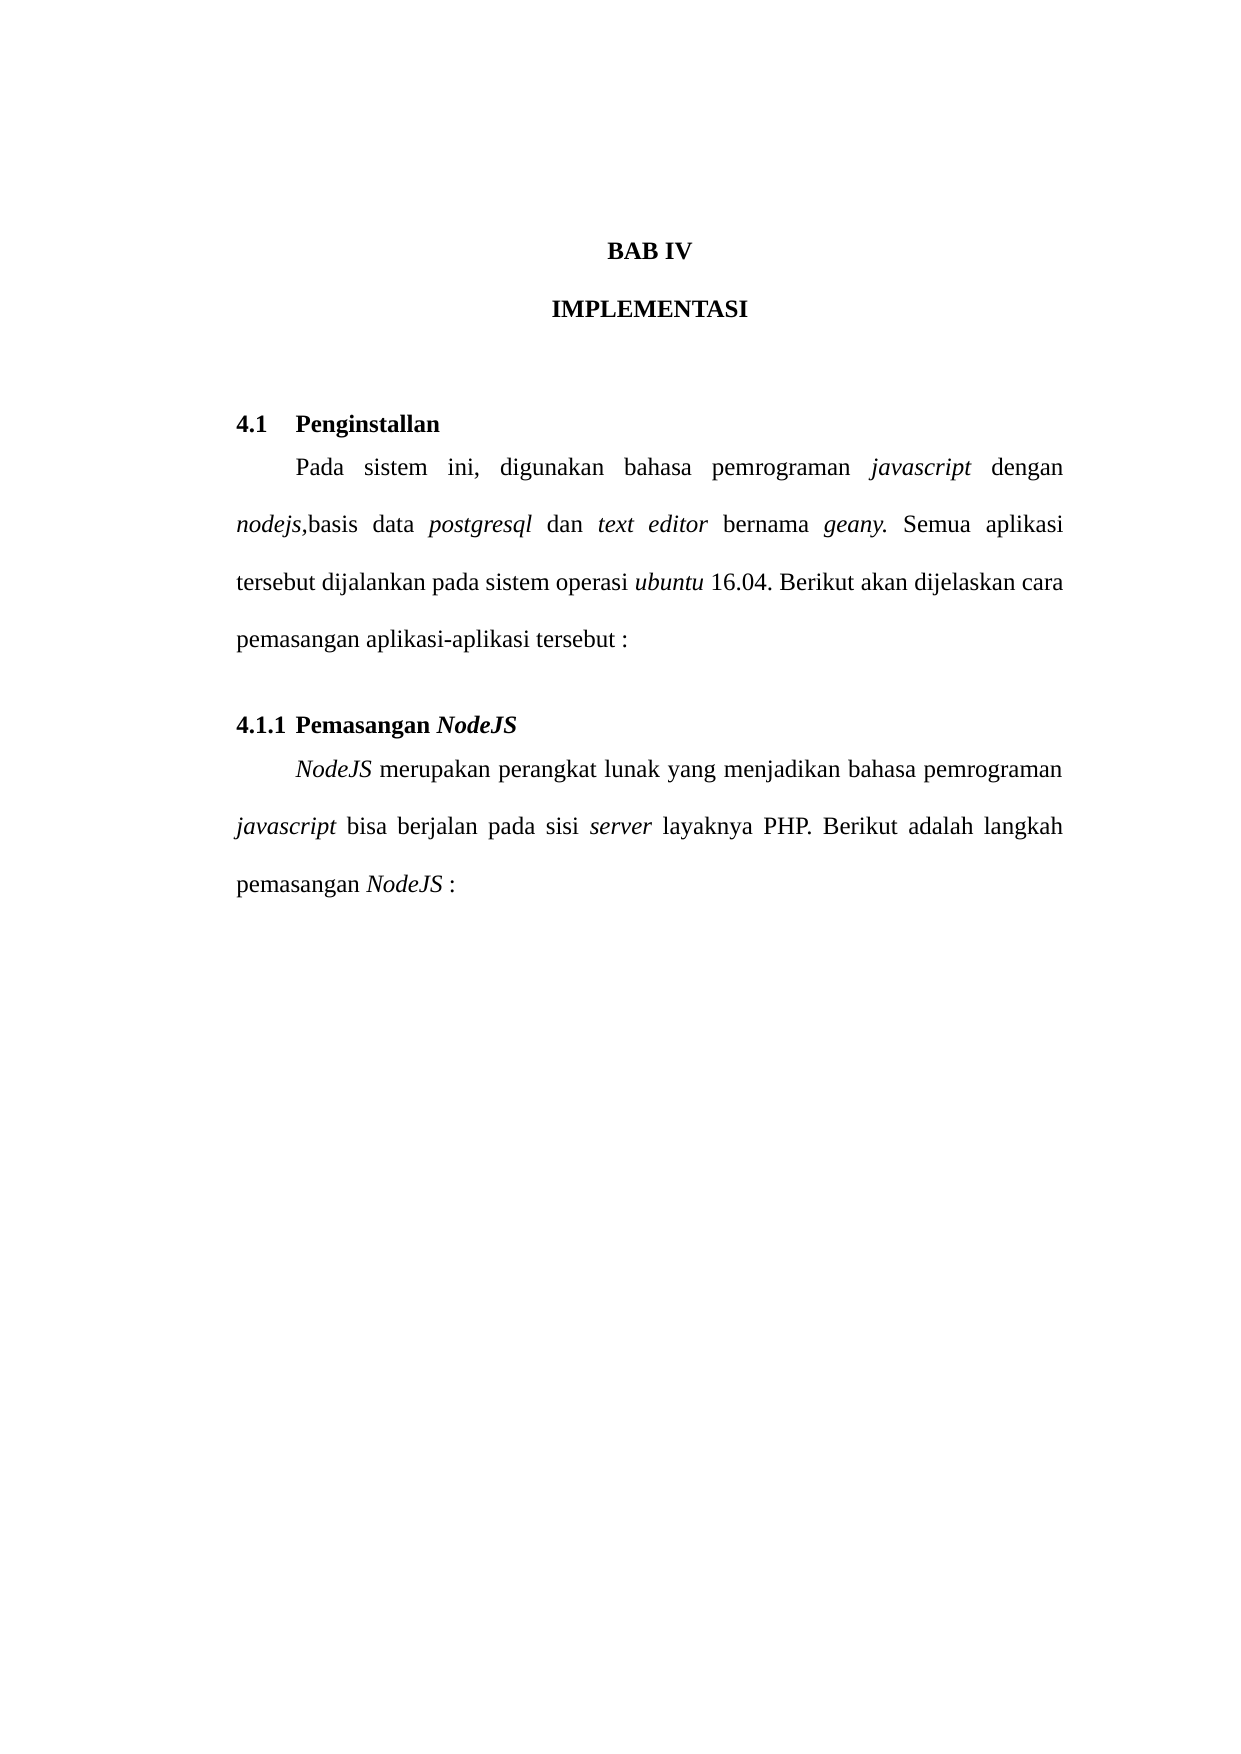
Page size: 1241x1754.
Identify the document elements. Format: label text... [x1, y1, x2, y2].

subtitle BAB IV [236, 236, 1063, 265]
subtitle IMPLEMENTASI [236, 294, 1063, 322]
subtitle 4.1 Penginstallan [236, 409, 1063, 437]
text Pada sistem ini, digunakan bahasa pemrograman javascript dengan nodejs,basis data postgresql dan text editor bernama geany. Semua aplikasi tersebut dijalankan pada sistem operasi ubuntu 16.04. Berikut akan dijelaskan cara pemasangan aplikasi-aplikasi tersebut : [236, 452, 1063, 653]
subtitle 4.1.1 Pemasangan NodeJS [236, 711, 1063, 739]
text NodeJS merupakan perangkat lunak yang menjadikan bahasa pemrograman javascript bisa berjalan pada sisi server layaknya PHP. Berikut adalah langkah pemasangan NodeJS : [236, 754, 1063, 897]
